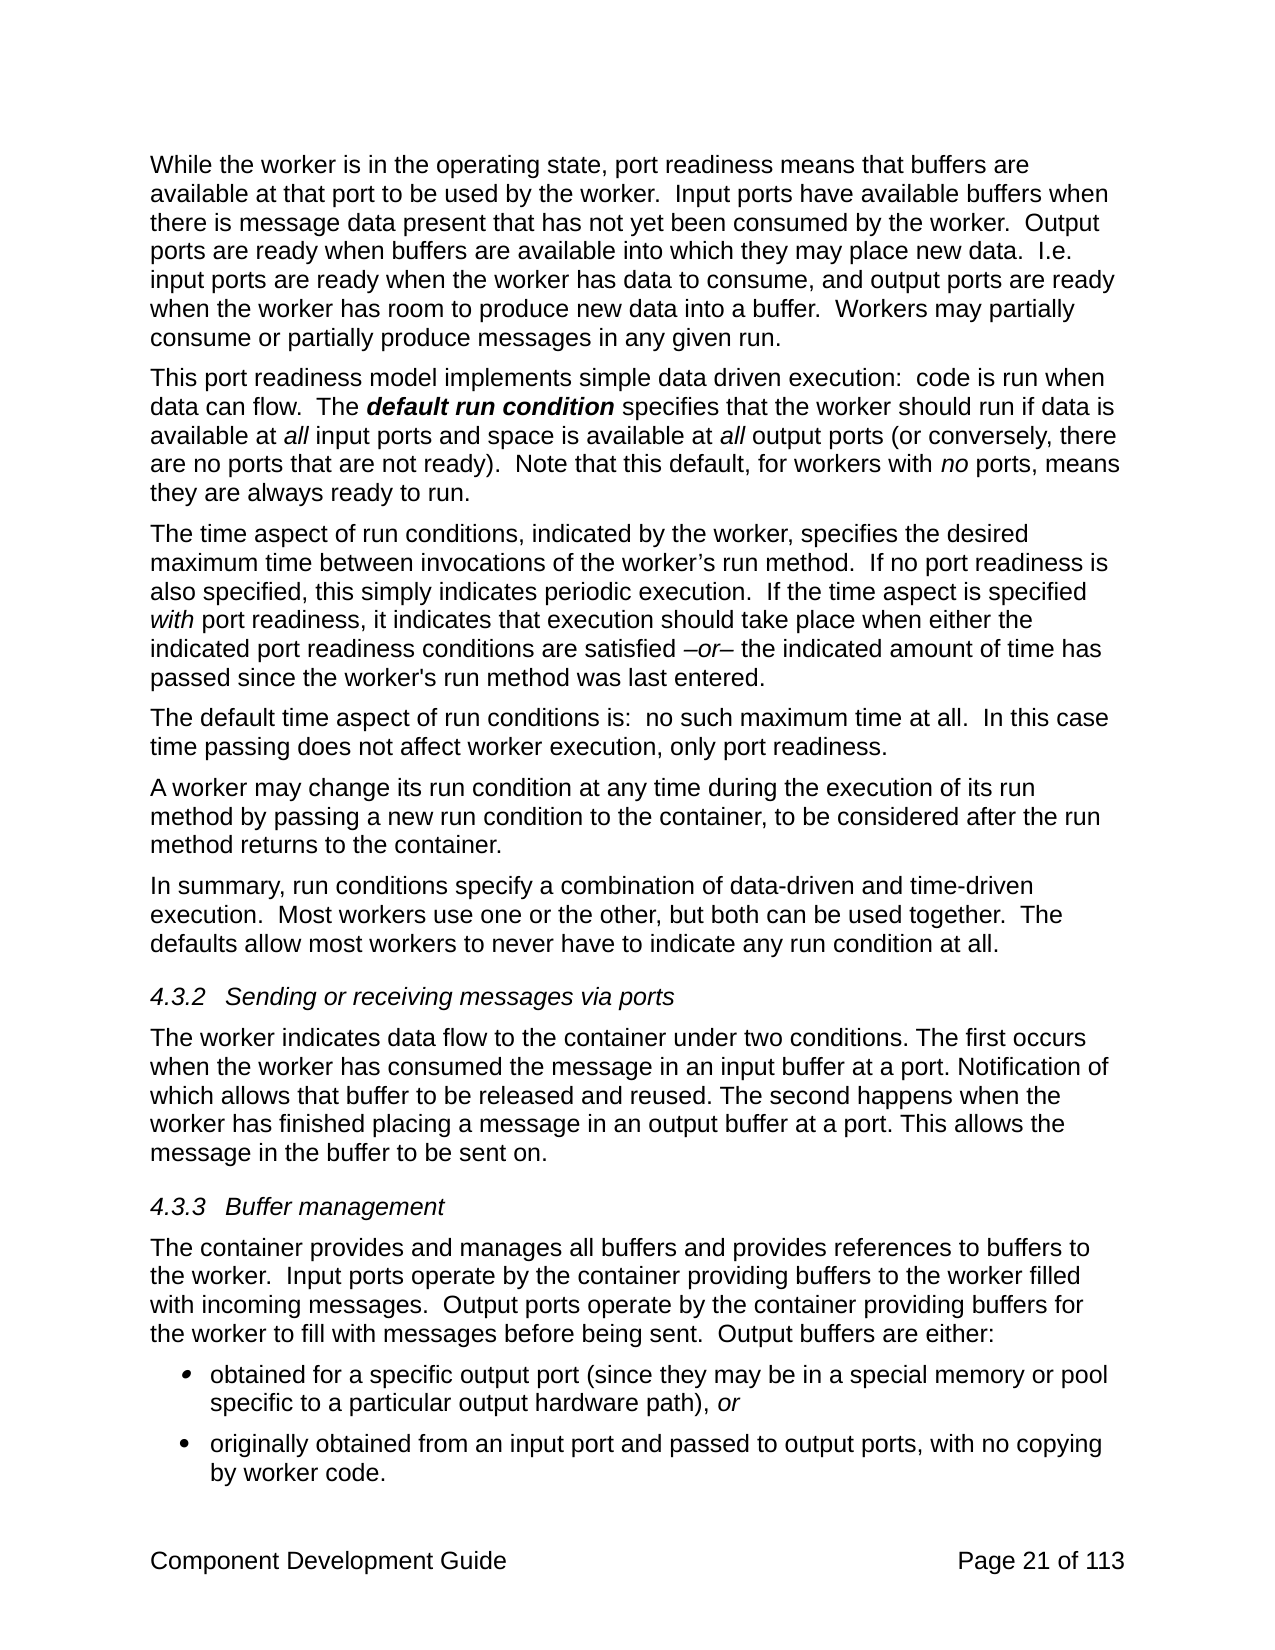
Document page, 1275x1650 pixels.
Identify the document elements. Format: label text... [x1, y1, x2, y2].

text In summary, run conditions specify a combination of data-driven and time-driven execution. Most workers use one or the other, but both can be used together. The defaults allow most workers to never have to indicate any run condition at all. [150, 871, 1125, 957]
text While the worker is in the operating state, port readiness means that buffers are available at that port to be used by the worker. Input ports have available buffers when there is message data present that has not yet been consumed by the worker. Output ports are ready when buffers are available into which they may place new data. I.e. input ports are ready when the worker has data to consume, and output ports are ready when the worker has room to produce new data into a buffer. Workers may partially consume or partially produce messages in any given run. [150, 150, 1125, 351]
list originally obtained from an input port and passed to output ports, with no copying by worker code. [180, 1429, 1125, 1487]
text The time aspect of run conditions, indicated by the worker, specifies the desired maximum time between invocations of the worker’s run method. If no port readiness is also specified, this simply indicates periodic execution. If the time aspect is specified with port readiness, it indicates that execution should take place when either the indicated port readiness conditions are satisfied –or– the indicated amount of time has passed since the worker's run method was last entered. [150, 519, 1125, 691]
subtitle Sending or receiving messages via ports [150, 982, 1125, 1011]
text The worker indicates data flow to the container under two conditions. The first occurs when the worker has consumed the message in an input buffer at a port. Notification of which allows that buffer to be released and reused. The second happens when the worker has finished placing a message in an output buffer at a port. This allows the message in the buffer to be sent on. [150, 1023, 1125, 1167]
text This port readiness model implements simple data driven execution: code is run when data can flow. The default run condition specifies that the worker should run if data is available at all input ports and space is available at all output ports (or conversely, there are no ports that are not ready). Note that this default, for workers with no ports, means they are always ready to run. [150, 363, 1125, 507]
text The container provides and manages all buffers and provides references to buffers to the worker. Input ports operate by the container providing buffers to the worker filled with incoming messages. Output ports operate by the container providing buffers for the worker to fill with messages before being sent. Output buffers are either: [150, 1233, 1125, 1348]
text The default time aspect of run conditions is: no such maximum time at all. In this case time passing does not affect worker execution, only port readiness. [150, 703, 1125, 761]
subtitle Buffer management [150, 1192, 1125, 1221]
list obtained for a specific output port (since they may be in a special memory or pool specific to a particular output hardware path), or [180, 1359, 1125, 1417]
text A worker may change its run condition at any time during the execution of its run method by passing a new run condition to the container, to be considered after the run method returns to the container. [150, 773, 1125, 859]
